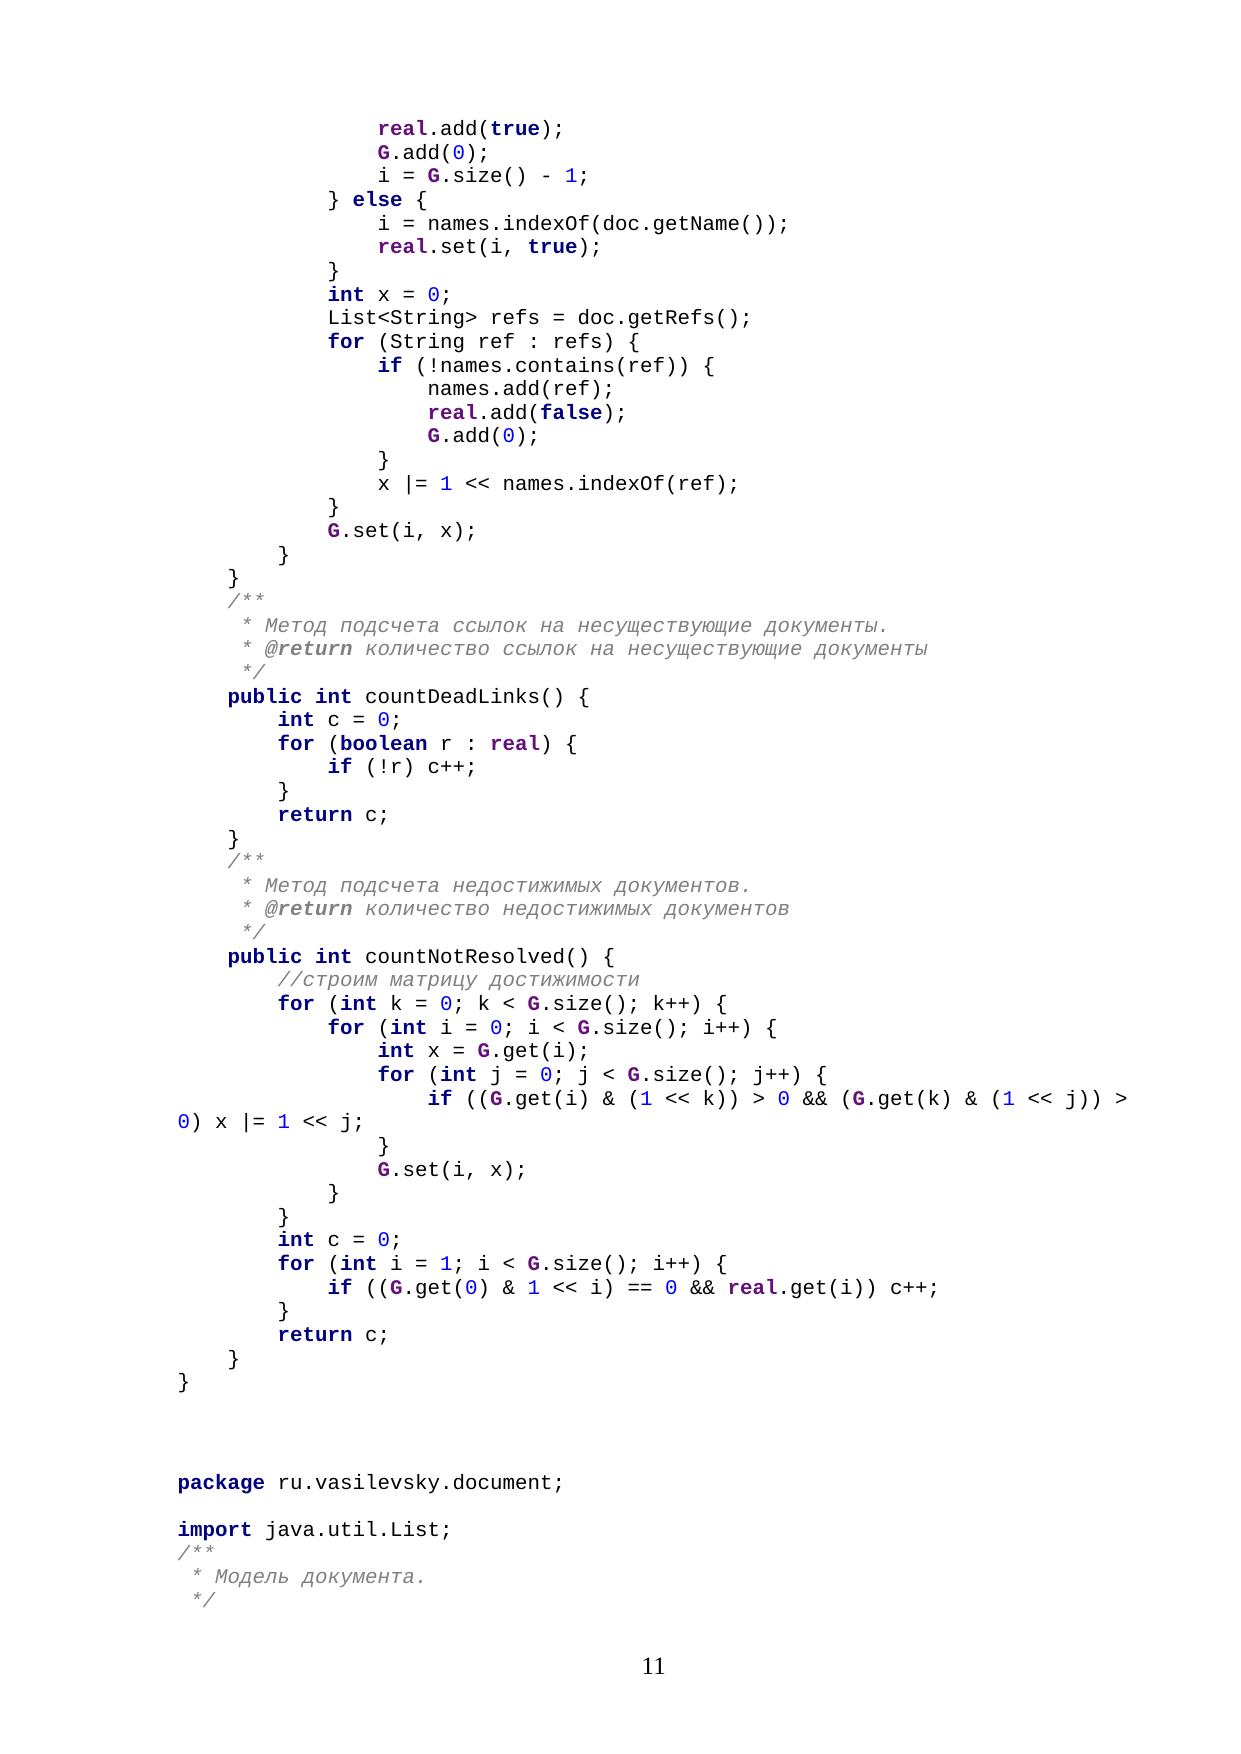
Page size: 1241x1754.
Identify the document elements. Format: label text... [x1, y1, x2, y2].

text } [177, 1300, 1152, 1324]
text } else { [177, 189, 1152, 213]
text } [177, 496, 1152, 520]
text int x = 0; [177, 284, 1152, 307]
text int c = 0; [177, 709, 1152, 733]
text for (boolean r : real) { [177, 733, 1152, 757]
text if (!r) c++; [177, 757, 1152, 780]
text } [177, 827, 1152, 851]
text for (int i = 0; i < G.size(); i++) { [177, 1017, 1152, 1040]
text */ [177, 1590, 1152, 1614]
text } [177, 1182, 1152, 1206]
text for (int j = 0; j < G.size(); j++) { [177, 1064, 1152, 1088]
text if (!names.contains(ref)) { [177, 354, 1152, 378]
text import java.util.List; [177, 1519, 1152, 1543]
text } [177, 1348, 1152, 1371]
text */ [177, 922, 1152, 946]
text x |= 1 << names.indexOf(ref); [177, 473, 1152, 496]
text * Метод подсчета ссылок на несуществующие документы. [177, 615, 1152, 638]
text G.add(0); [177, 142, 1152, 165]
text } [177, 1206, 1152, 1229]
text return c; [177, 804, 1152, 827]
text * @return количество ссылок на несуществующие документы [177, 638, 1152, 662]
text } [177, 567, 1152, 591]
text List<String> refs = doc.getRefs(); [177, 307, 1152, 331]
text real.add(true); [177, 118, 1152, 142]
text package ru.vasilevsky.document; [177, 1472, 1152, 1495]
text if ((G.get(0) & 1 << i) == 0 && real.get(i)) c++; [177, 1277, 1152, 1300]
text G.set(i, x); [177, 520, 1152, 544]
text } [177, 1135, 1152, 1158]
text //строим матрицу достижимости [177, 969, 1152, 993]
text /** [177, 591, 1152, 615]
text /** [177, 851, 1152, 875]
text } [177, 544, 1152, 567]
text } [177, 260, 1152, 284]
text return c; [177, 1324, 1152, 1348]
text for (int k = 0; k < G.size(); k++) { [177, 993, 1152, 1017]
text } [177, 780, 1152, 804]
text } [177, 449, 1152, 473]
text int x = G.get(i); [177, 1040, 1152, 1064]
text int c = 0; [177, 1229, 1152, 1253]
text /** [177, 1543, 1152, 1566]
text G.add(0); [177, 426, 1152, 449]
text names.add(ref); [177, 378, 1152, 402]
text for (String ref : refs) { [177, 331, 1152, 354]
text G.set(i, x); [177, 1158, 1152, 1182]
text * @return количество недостижимых документов [177, 898, 1152, 922]
text public int countDeadLinks() { [177, 686, 1152, 709]
text * Метод подсчета недостижимых документов. [177, 875, 1152, 898]
text i = names.indexOf(doc.getName()); [177, 213, 1152, 236]
text i = G.size() - 1; [177, 165, 1152, 189]
text if ((G.get(i) & (1 << k)) > 0 && (G.get(k) & (1 << j)) > 0) x |= 1 << j; [177, 1088, 1152, 1135]
text */ [177, 662, 1152, 686]
text * Модель документа. [177, 1566, 1152, 1590]
text for (int i = 1; i < G.size(); i++) { [177, 1253, 1152, 1277]
text real.set(i, true); [177, 236, 1152, 260]
text public int countNotResolved() { [177, 946, 1152, 969]
text } [177, 1371, 1152, 1395]
text real.add(false); [177, 402, 1152, 426]
